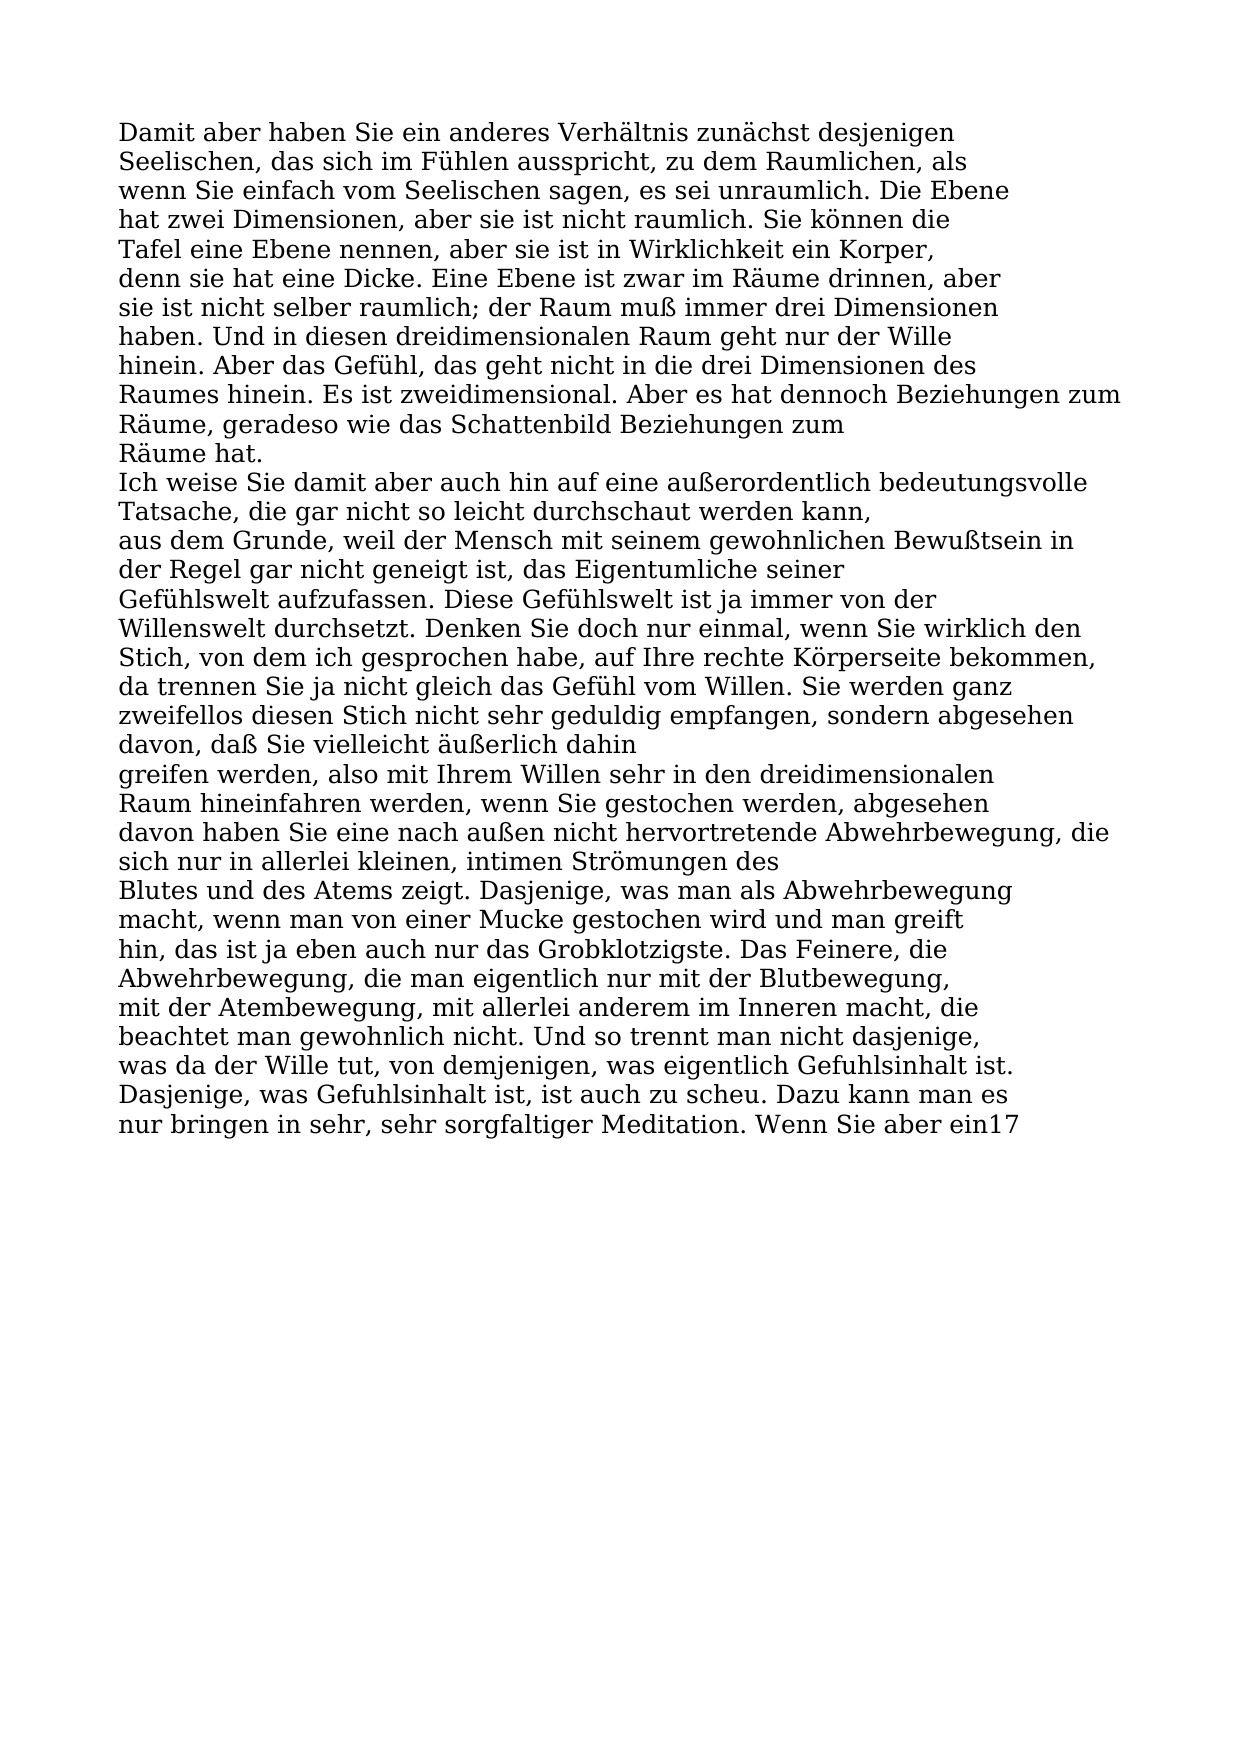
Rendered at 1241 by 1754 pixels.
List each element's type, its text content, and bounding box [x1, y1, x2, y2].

text denn sie hat eine Dicke. Eine Ebene ist zwar im Räume drinnen, aber [118, 264, 1122, 293]
text wenn Sie einfach vom Seelischen sagen, es sei unraumlich. Die Ebene [118, 176, 1122, 206]
text Raum hineinfahren werden, wenn Sie gestochen werden, abgesehen [118, 789, 1122, 818]
text Blutes und des Atems zeigt. Dasjenige, was man als Abwehrbewegung [118, 876, 1122, 906]
text haben. Und in diesen dreidimensionalen Raum geht nur der Wille [118, 322, 1122, 351]
text Gefühlswelt aufzufassen. Diese Gefühlswelt ist ja immer von der [118, 585, 1122, 614]
text Räume hat. [118, 439, 1122, 468]
text aus dem Grunde, weil der Mensch mit seinem gewohnlichen Bewußtsein in der Regel gar nicht geneigt ist, das Eigentumliche seiner [118, 526, 1122, 585]
text Damit aber haben Sie ein anderes Verhältnis zunächst desjenigen [118, 118, 1122, 147]
text Abwehrbewegung, die man eigentlich nur mit der Blutbewegung, [118, 964, 1122, 993]
text macht, wenn man von einer Mucke gestochen wird und man greift [118, 906, 1122, 935]
text beachtet man gewohnlich nicht. Und so trennt man nicht dasjenige, [118, 1022, 1122, 1051]
text Ich weise Sie damit aber auch hin auf eine außerordentlich bedeutungsvolle Tatsache, die gar nicht so leicht durchschaut werden kann, [118, 468, 1122, 526]
text greifen werden, also mit Ihrem Willen sehr in den dreidimensionalen [118, 760, 1122, 789]
text nur bringen in sehr, sehr sorgfaltiger Meditation. Wenn Sie aber ein17 [118, 1110, 1122, 1139]
text was da der Wille tut, von demjenigen, was eigentlich Gefuhlsinhalt ist. [118, 1051, 1122, 1081]
text hin, das ist ja eben auch nur das Grobklotzigste. Das Feinere, die [118, 935, 1122, 964]
text Willenswelt durchsetzt. Denken Sie doch nur einmal, wenn Sie wirklich den Stich, von dem ich gesprochen habe, auf Ihre rechte Körperseite bekommen, da trennen Sie ja nicht gleich das Gefühl vom Willen. Sie werden ganz zweifellos diesen Stich nicht sehr geduldig empfangen, sondern abgesehen davon, daß Sie vielleicht äußerlich dahin [118, 614, 1122, 760]
text hat zwei Dimensionen, aber sie ist nicht raumlich. Sie können die [118, 206, 1122, 235]
text mit der Atembewegung, mit allerlei anderem im Inneren macht, die [118, 993, 1122, 1022]
text Dasjenige, was Gefuhlsinhalt ist, ist auch zu scheu. Dazu kann man es [118, 1081, 1122, 1110]
text davon haben Sie eine nach außen nicht hervortretende Abwehrbewegung, die sich nur in allerlei kleinen, intimen Strömungen des [118, 818, 1122, 876]
text hinein. Aber das Gefühl, das geht nicht in die drei Dimensionen des [118, 351, 1122, 381]
text Tafel eine Ebene nennen, aber sie ist in Wirklichkeit ein Korper, [118, 235, 1122, 264]
text Raumes hinein. Es ist zweidimensional. Aber es hat dennoch Beziehungen zum Räume, geradeso wie das Schattenbild Beziehungen zum [118, 381, 1122, 439]
text sie ist nicht selber raumlich; der Raum muß immer drei Dimensionen [118, 293, 1122, 322]
text Seelischen, das sich im Fühlen ausspricht, zu dem Raumlichen, als [118, 147, 1122, 176]
